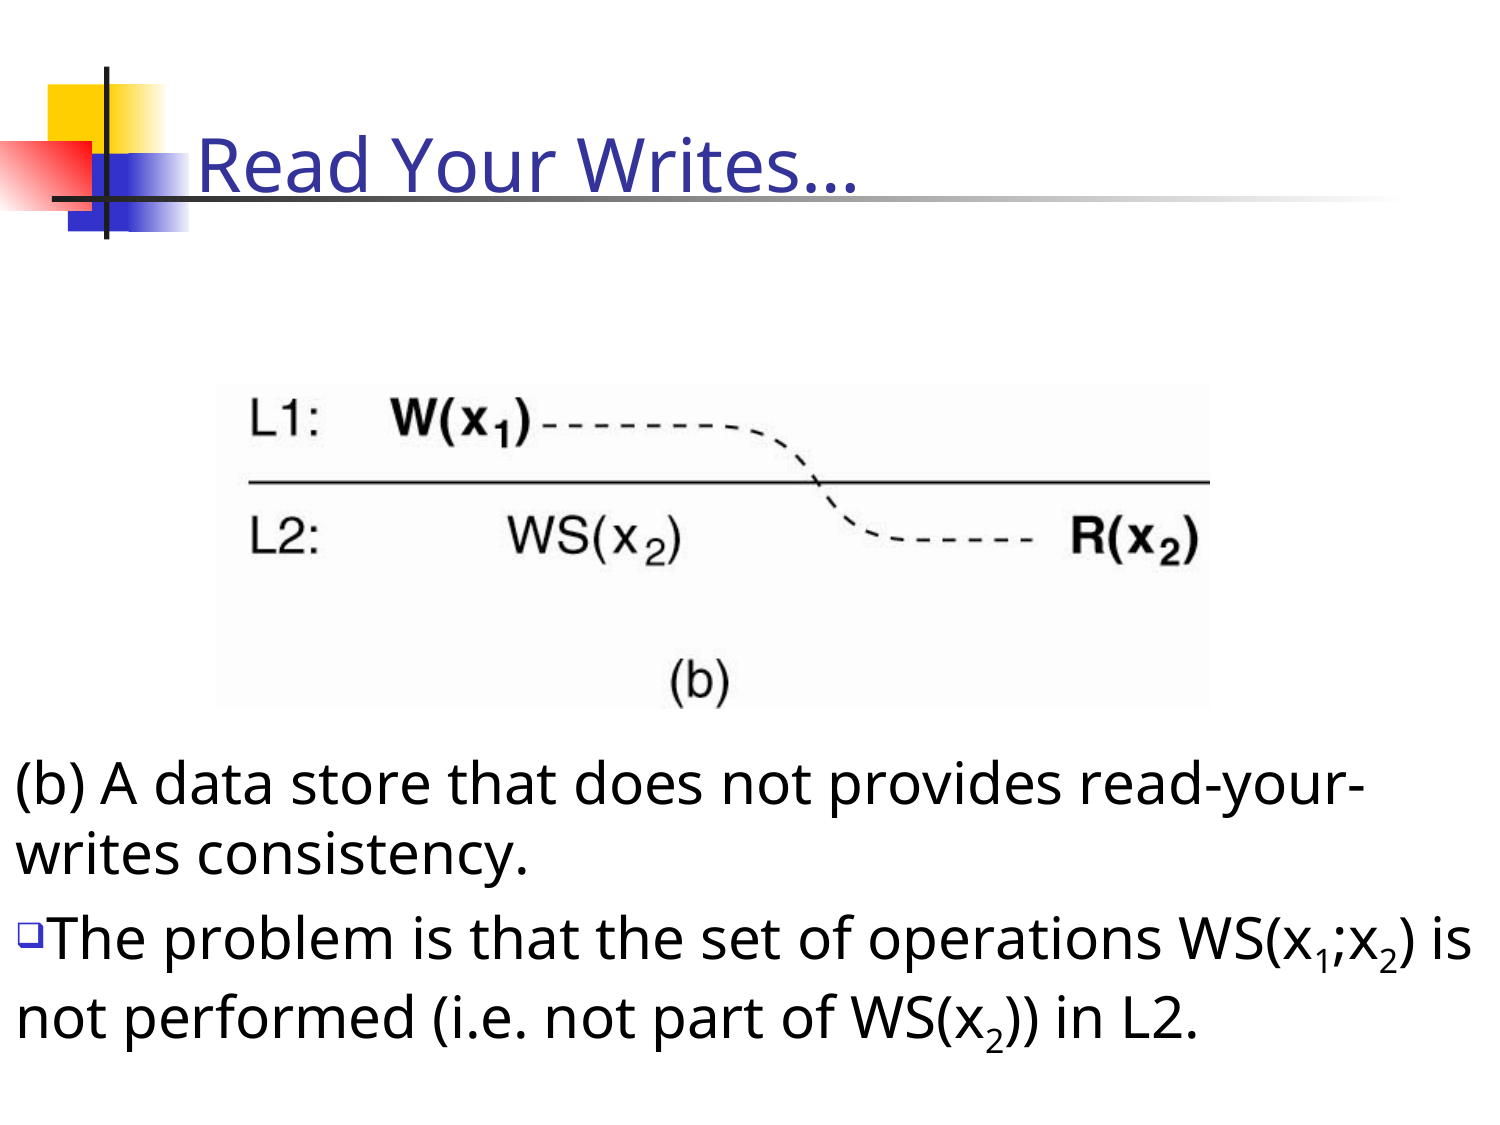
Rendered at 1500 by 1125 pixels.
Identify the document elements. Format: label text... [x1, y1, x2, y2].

text_box Read Your Writes… [180, 77, 1459, 216]
picture [216, 385, 1210, 709]
text_box (b) A data store that does not provides read-your-writes consistency. The problem is that the set of operations WS(x1;x2) is not performed (i.e. not part of WS(x2)) in L2. [0, 231, 1500, 1083]
